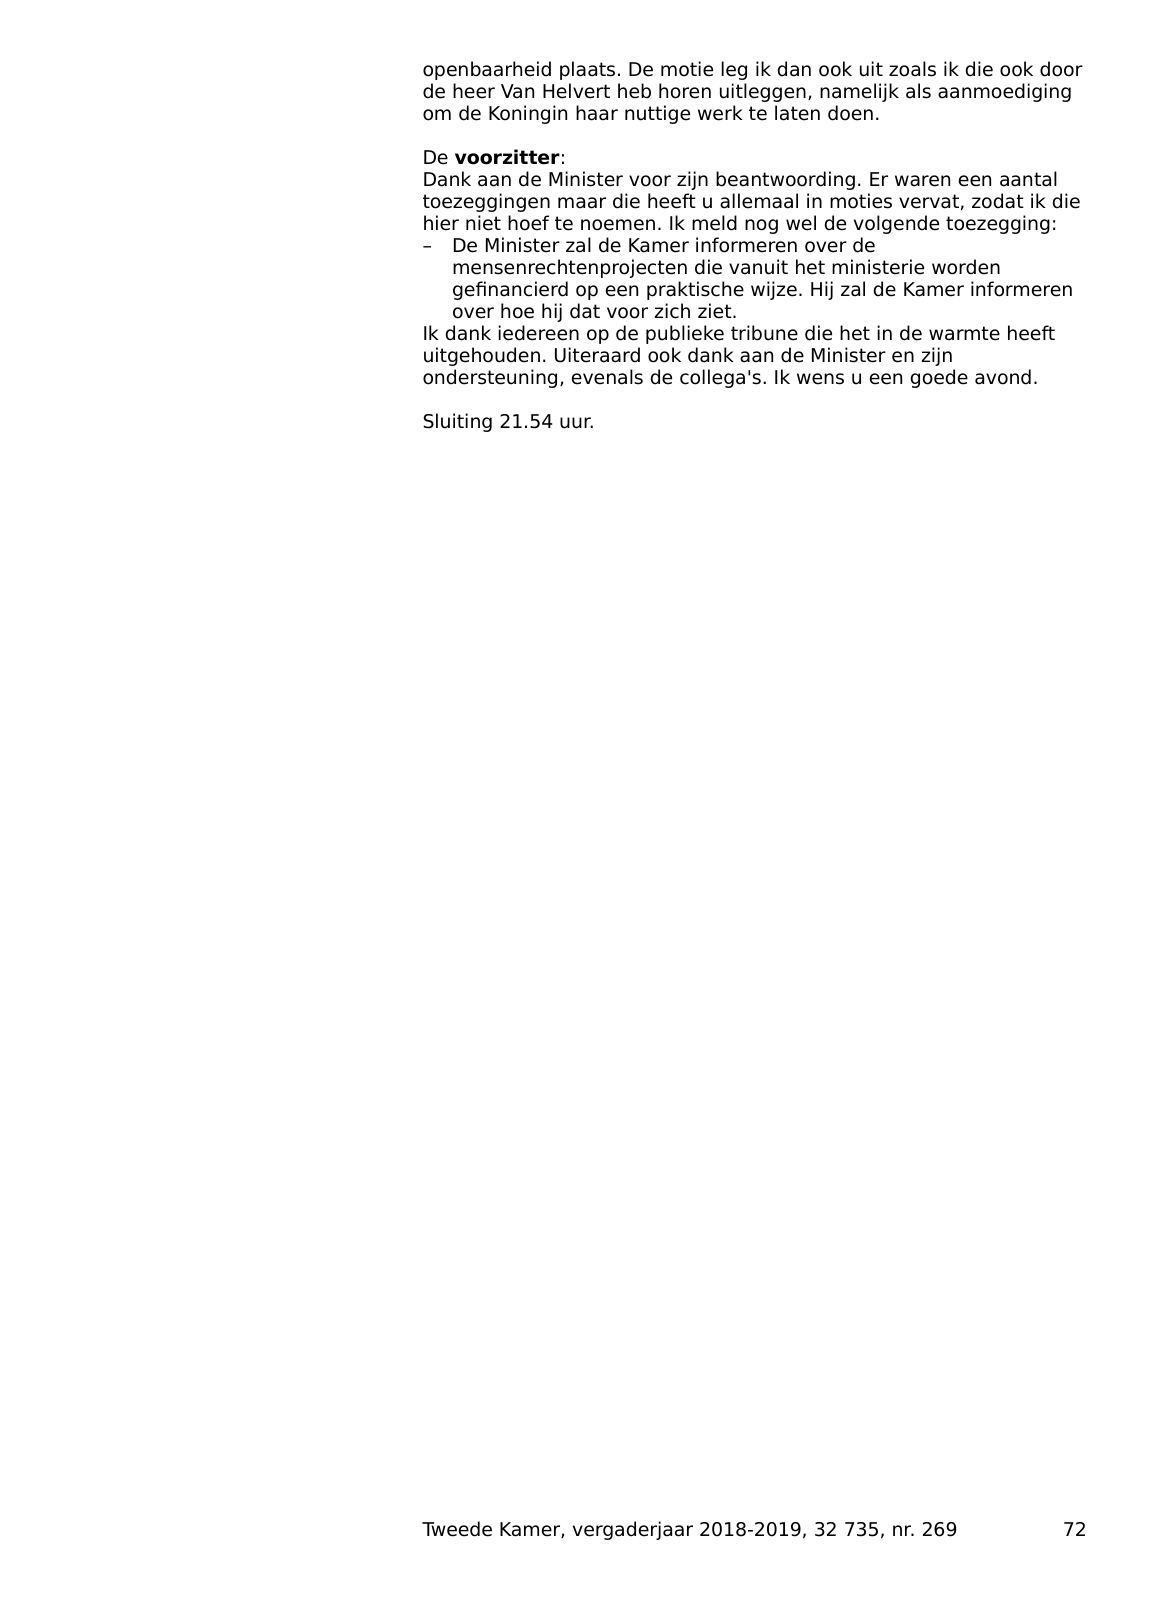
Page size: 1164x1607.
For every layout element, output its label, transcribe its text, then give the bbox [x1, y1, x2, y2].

text De voorzitter: [422, 147, 1087, 169]
text – De Minister zal de Kamer informeren over de mensenrechtenprojecten die vanuit het ministerie worden gefinancierd op een praktische wijze. Hij zal de Kamer informeren over hoe hij dat voor zich ziet. [422, 235, 1087, 323]
text Dank aan de Minister voor zijn beantwoording. Er waren een aantal toezeggingen maar die heeft u allemaal in moties vervat, zodat ik die hier niet hoef te noemen. Ik meld nog wel de volgende toezegging: [422, 169, 1087, 235]
text Ik dank iedereen op de publieke tribune die het in de warmte heeft uitgehouden. Uiteraard ook dank aan de Minister en zijn ondersteuning, evenals de collega's. Ik wens u een goede avond. [422, 323, 1087, 389]
text Sluiting 21.54 uur. [422, 411, 1087, 433]
text openbaarheid plaats. De motie leg ik dan ook uit zoals ik die ook door de heer Van Helvert heb horen uitleggen, namelijk als aanmoediging om de Koningin haar nuttige werk te laten doen. [422, 59, 1087, 125]
